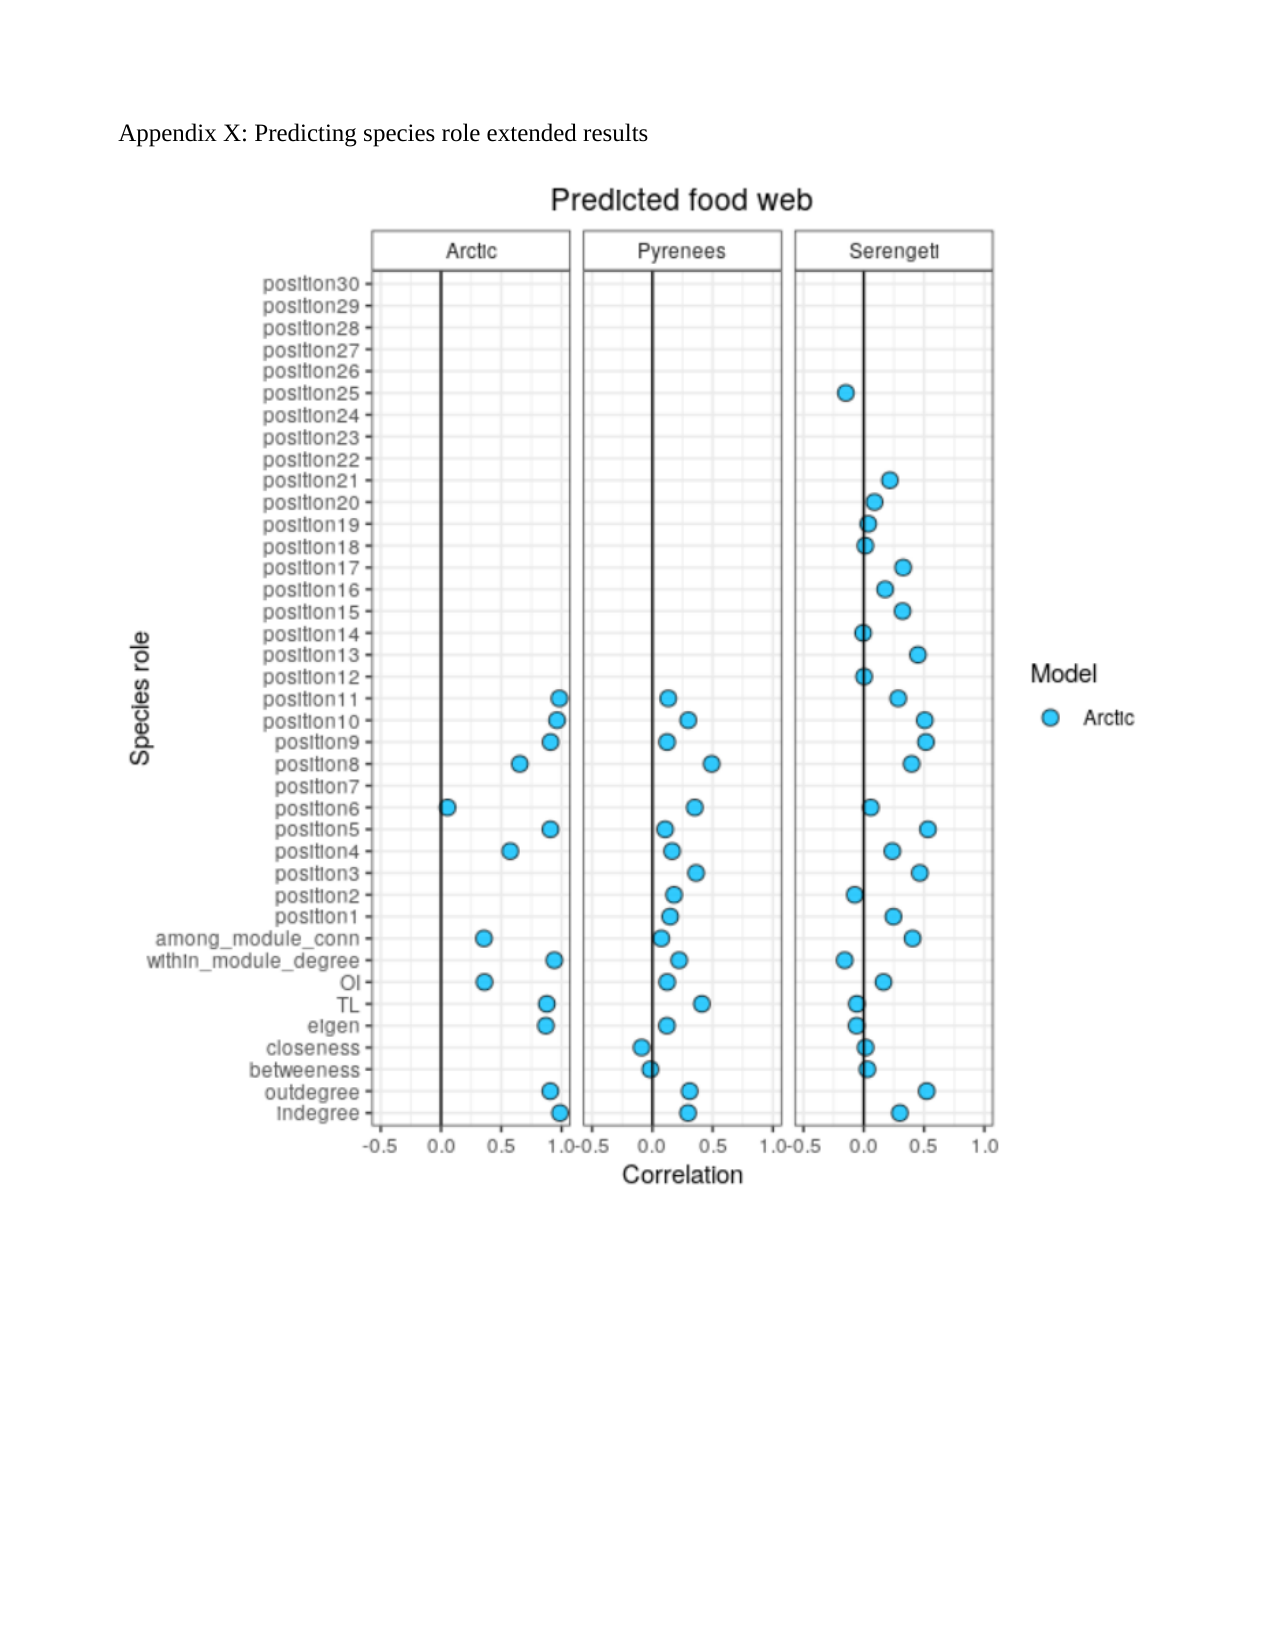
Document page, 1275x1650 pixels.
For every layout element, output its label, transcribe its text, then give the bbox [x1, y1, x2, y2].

picture [118, 175, 1157, 1201]
text Appendix X: Predicting species role extended results [118, 118, 1157, 147]
